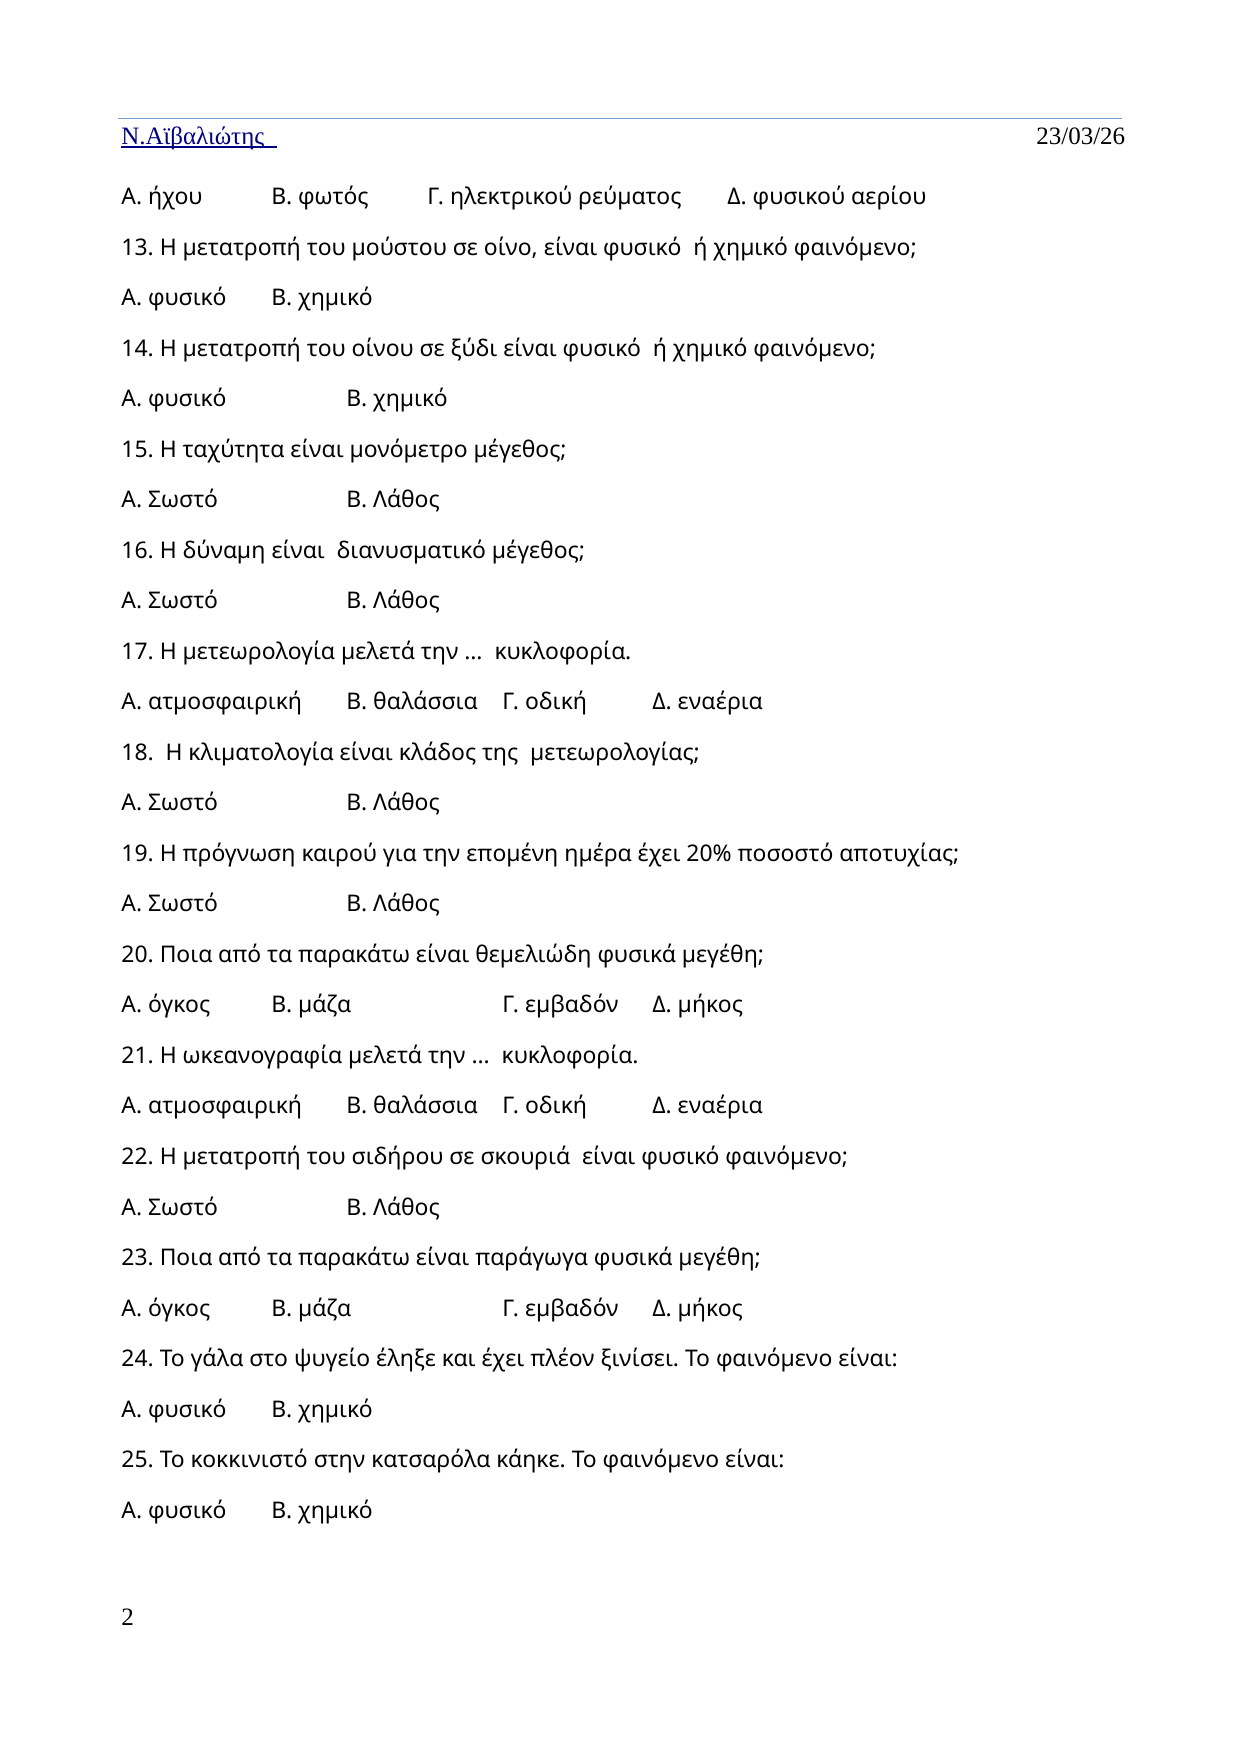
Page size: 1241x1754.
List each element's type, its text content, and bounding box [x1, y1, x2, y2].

text 20. Ποια από τα παρακάτω είναι θεμελιώδη φυσικά μεγέθη; [121, 938, 1119, 969]
text Α. όγκος Β. μάζα Γ. εμβαδόν Δ. μήκος [121, 1291, 1119, 1323]
text Α. Σωστό Β. Λάθος [121, 483, 1119, 514]
text 13. Η μετατροπή του μούστου σε οίνο, είναι φυσικό ή χημικό φαινόμενο; [121, 231, 1119, 262]
text Α. ατμοσφαιρική Β. θαλάσσια Γ. οδική Δ. εναέρια [121, 1089, 1119, 1121]
text 19. Η πρόγνωση καιρού για την επομένη ημέρα έχει 20% ποσοστό αποτυχίας; [121, 837, 1119, 868]
text 18. Η κλιματολογία είναι κλάδος της μετεωρολογίας; [121, 736, 1119, 767]
text Α. φυσικό Β. χημικό [121, 1392, 1119, 1424]
text Α. φυσικό Β. χημικό [121, 281, 1119, 312]
text 23. Ποια από τα παρακάτω είναι παράγωγα φυσικά μεγέθη; [121, 1241, 1119, 1272]
text 25. Το κοκκινιστό στην κατσαρόλα κάηκε. Το φαινόμενο είναι: [121, 1443, 1119, 1474]
text Α. ατμοσφαιρική Β. θαλάσσια Γ. οδική Δ. εναέρια [121, 685, 1119, 716]
text 15. Η ταχύτητα είναι μονόμετρο μέγεθος; [121, 433, 1119, 464]
text 14. Η μετατροπή του οίνου σε ξύδι είναι φυσικό ή χημικό φαινόμενο; [121, 332, 1119, 363]
text 21. Η ωκεανογραφία μελετά την … κυκλοφορία. [121, 1039, 1119, 1070]
text 24. Το γάλα στο ψυγείο έληξε και έχει πλέον ξινίσει. Το φαινόμενο είναι: [121, 1342, 1119, 1373]
text Α. Σωστό Β. Λάθος [121, 786, 1119, 817]
text Α. Σωστό Β. Λάθος [121, 1190, 1119, 1222]
text Α. ήχου Β. φωτός Γ. ηλεκτρικού ρεύματος Δ. φυσικού αερίου [121, 180, 1119, 211]
text Α. φυσικό Β. χημικό [121, 382, 1119, 413]
text Α. όγκος Β. μάζα Γ. εμβαδόν Δ. μήκος [121, 988, 1119, 1019]
text 17. Η μετεωρολογία μελετά την … κυκλοφορία. [121, 635, 1119, 666]
text Α. φυσικό Β. χημικό [121, 1493, 1119, 1525]
text Α. Σωστό Β. Λάθος [121, 887, 1119, 918]
text 22. Η μετατροπή του σιδήρου σε σκουριά είναι φυσικό φαινόμενο; [121, 1140, 1119, 1171]
text 16. Η δύναμη είναι διανυσματικό μέγεθος; [121, 534, 1119, 565]
text Α. Σωστό Β. Λάθος [121, 584, 1119, 615]
